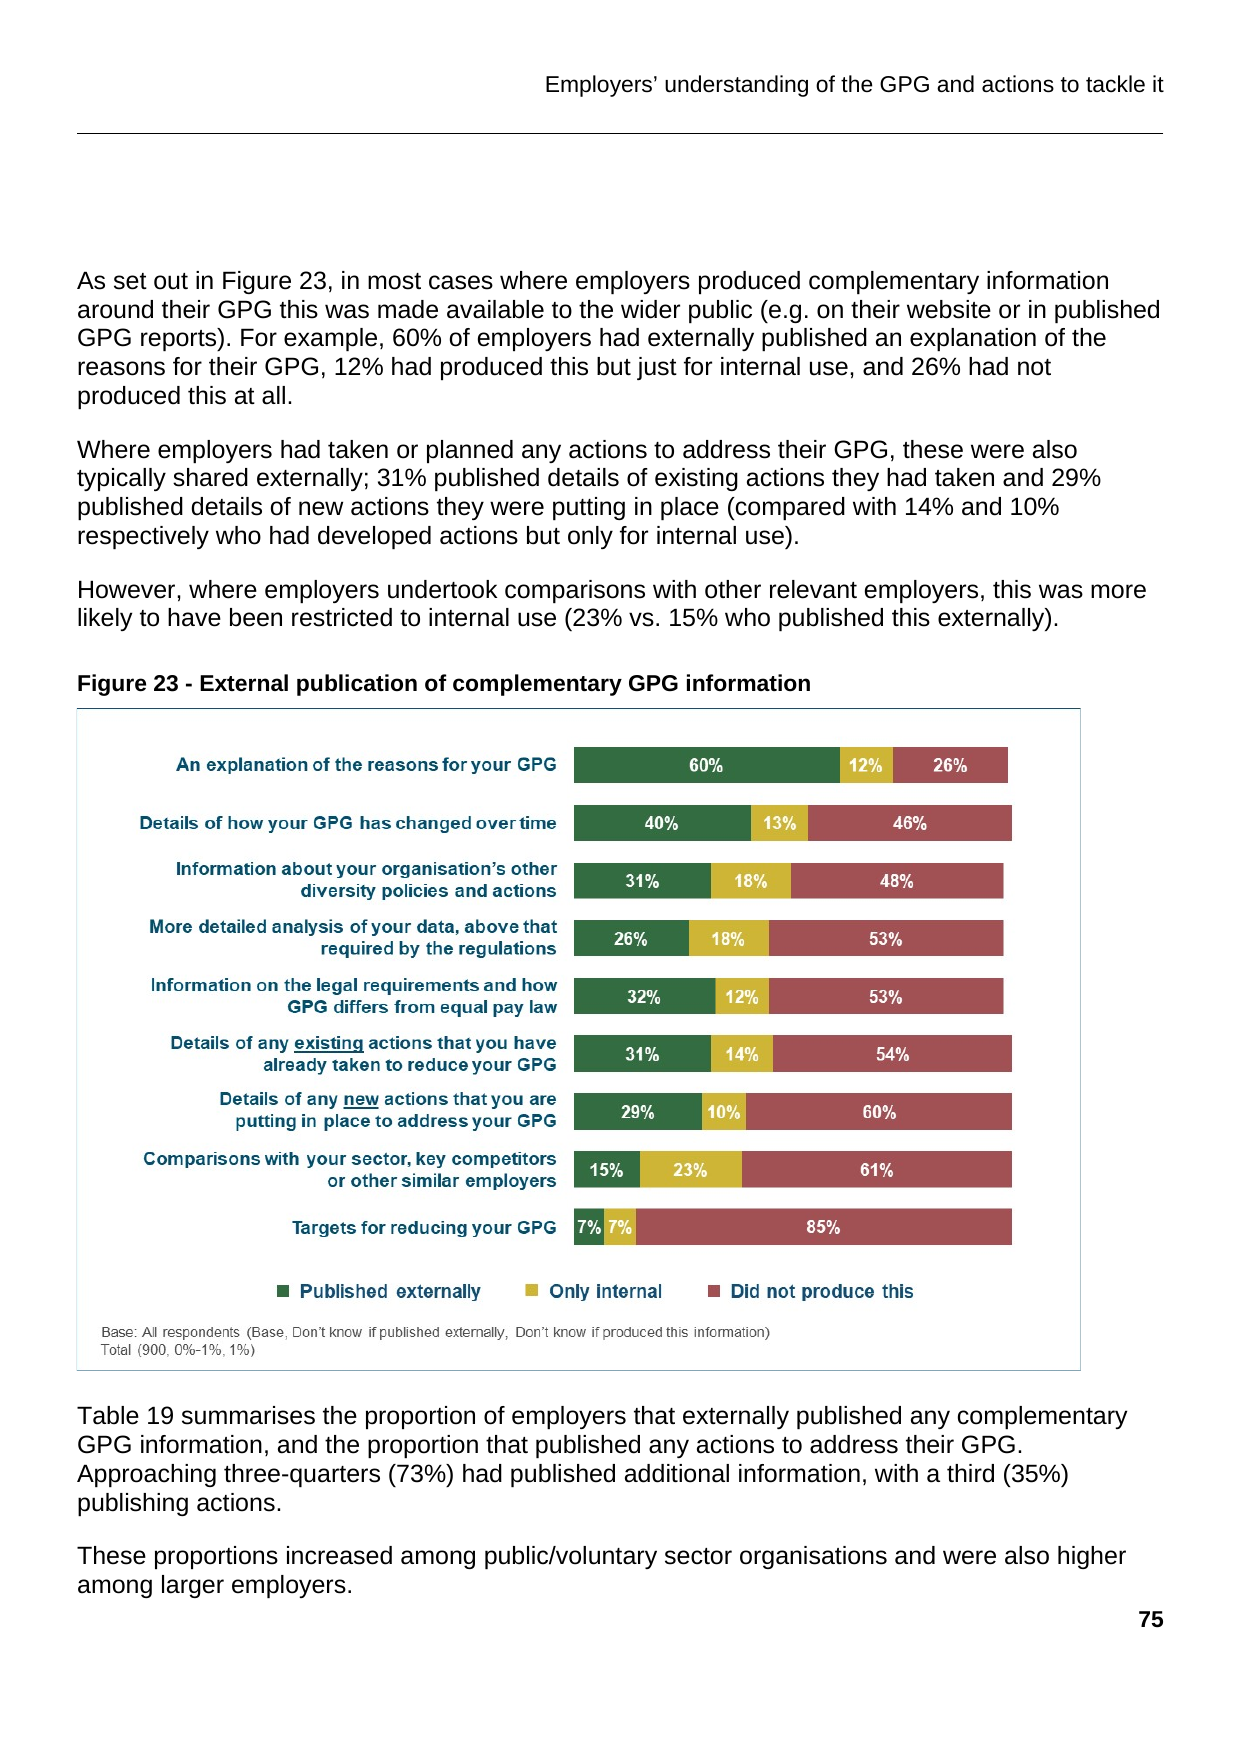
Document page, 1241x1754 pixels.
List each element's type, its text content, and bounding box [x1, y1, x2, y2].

text Table 19 summarises the proportion of employers that externally published any complementary GPG information, and the proportion that published any actions to address their GPG. Approaching three-quarters (73%) had published additional information, with a third (35%) publishing actions. [77, 1401, 1163, 1516]
text As set out in Figure 23, in most cases where employers produced complementary information around their GPG this was made available to the wider public (e.g. on their website or in published GPG reports). For example, 60% of employers had externally published an explanation of the reasons for their GPG, 12% had produced this but just for internal use, and 26% had not produced this at all. [77, 266, 1163, 410]
text Where employers had taken or planned any actions to address their GPG, these were also typically shared externally; 31% published details of existing actions they had taken and 29% published details of new actions they were putting in place (compared with 14% and 10% respectively who had developed actions but only for internal use). [77, 435, 1163, 550]
text These proportions increased among public/voluntary sector organisations and were also higher among larger employers. [77, 1541, 1163, 1599]
text However, where employers undertook comparisons with other relevant employers, this was more likely to have been restricted to internal use (23% vs. 15% who published this externally). [77, 575, 1163, 632]
text Figure 23 - External publication of complementary GPG information [77, 670, 1163, 696]
